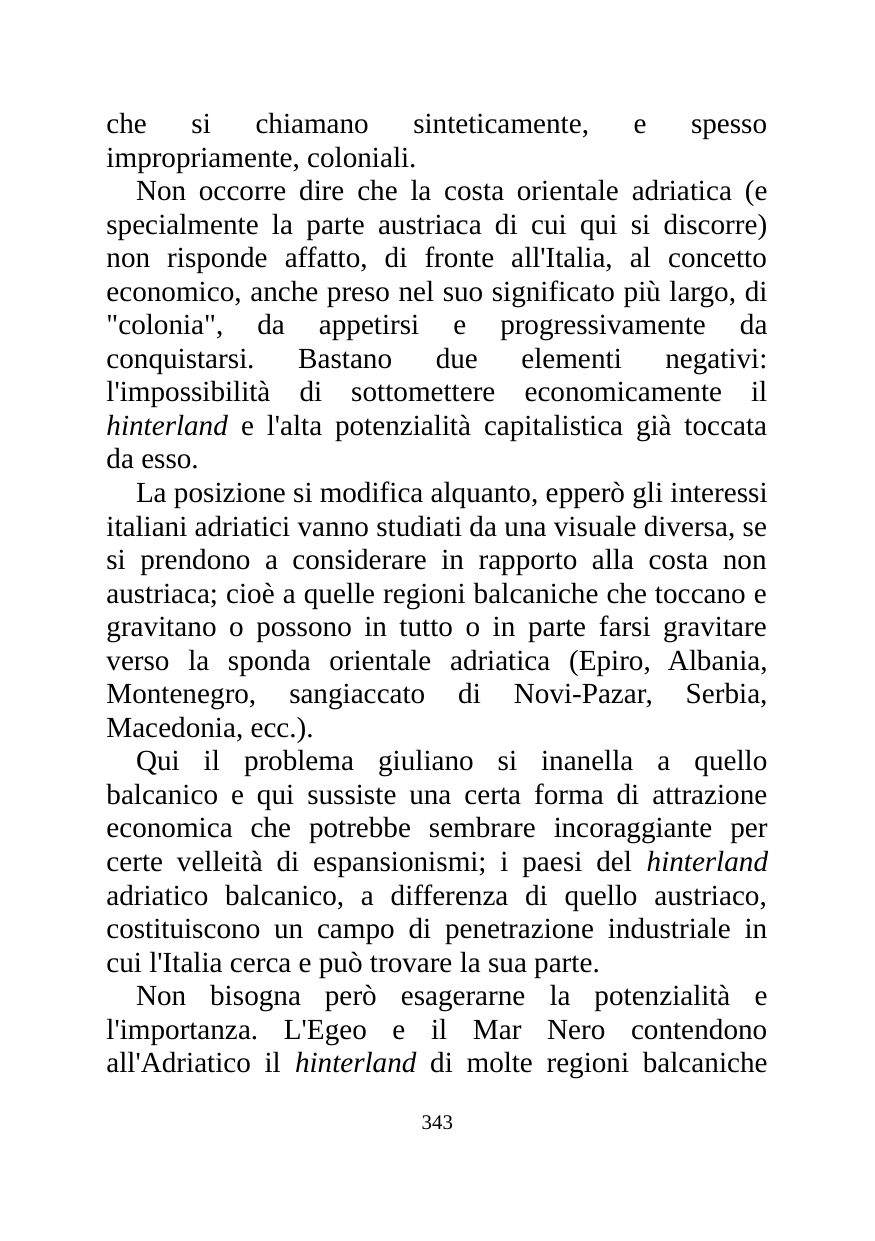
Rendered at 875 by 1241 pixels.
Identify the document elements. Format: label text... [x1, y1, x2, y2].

text La posizione si modifica alquanto, epperò gli interessi italiani adriatici vanno studiati da una visuale diversa, se si prendono a considerare in rapporto alla costa non austriaca; cioè a quelle regioni balcaniche che toccano e gravitano o possono in tutto o in parte farsi gravitare verso la sponda orientale adriatica (Epiro, Albania, Montenegro, sangiaccato di Novi-Pazar, Serbia, Macedonia, ecc.). [106, 475, 768, 743]
text Qui il problema giuliano si inanella a quello balcanico e qui sussiste una certa forma di attrazione economica che potrebbe sembrare incoraggiante per certe velleità di espansionismi; i paesi del hinterland adriatico balcanico, a differenza di quello austriaco, costituiscono un campo di penetrazione industriale in cui l'Italia cerca e può trovare la sua parte. [106, 743, 768, 978]
text che si chiamano sinteticamente, e spesso impropriamente, coloniali. [106, 106, 768, 173]
text Non occorre dire che la costa orientale adriatica (e specialmente la parte austriaca di cui qui si discorre) non risponde affatto, di fronte all'Italia, al concetto economico, anche preso nel suo significato più largo, di "colonia", da appetirsi e progressivamente da conquistarsi. Bastano due elementi negativi: l'impossibilità di sottomettere economicamente il hinterland e l'alta potenzialità capitalistica già toccata da esso. [106, 173, 768, 475]
text Non bisogna però esagerarne la potenzialità e l'importanza. L'Egeo e il Mar Nero contendono all'Adriatico il hinterland di molte regioni balcaniche [106, 978, 768, 1079]
